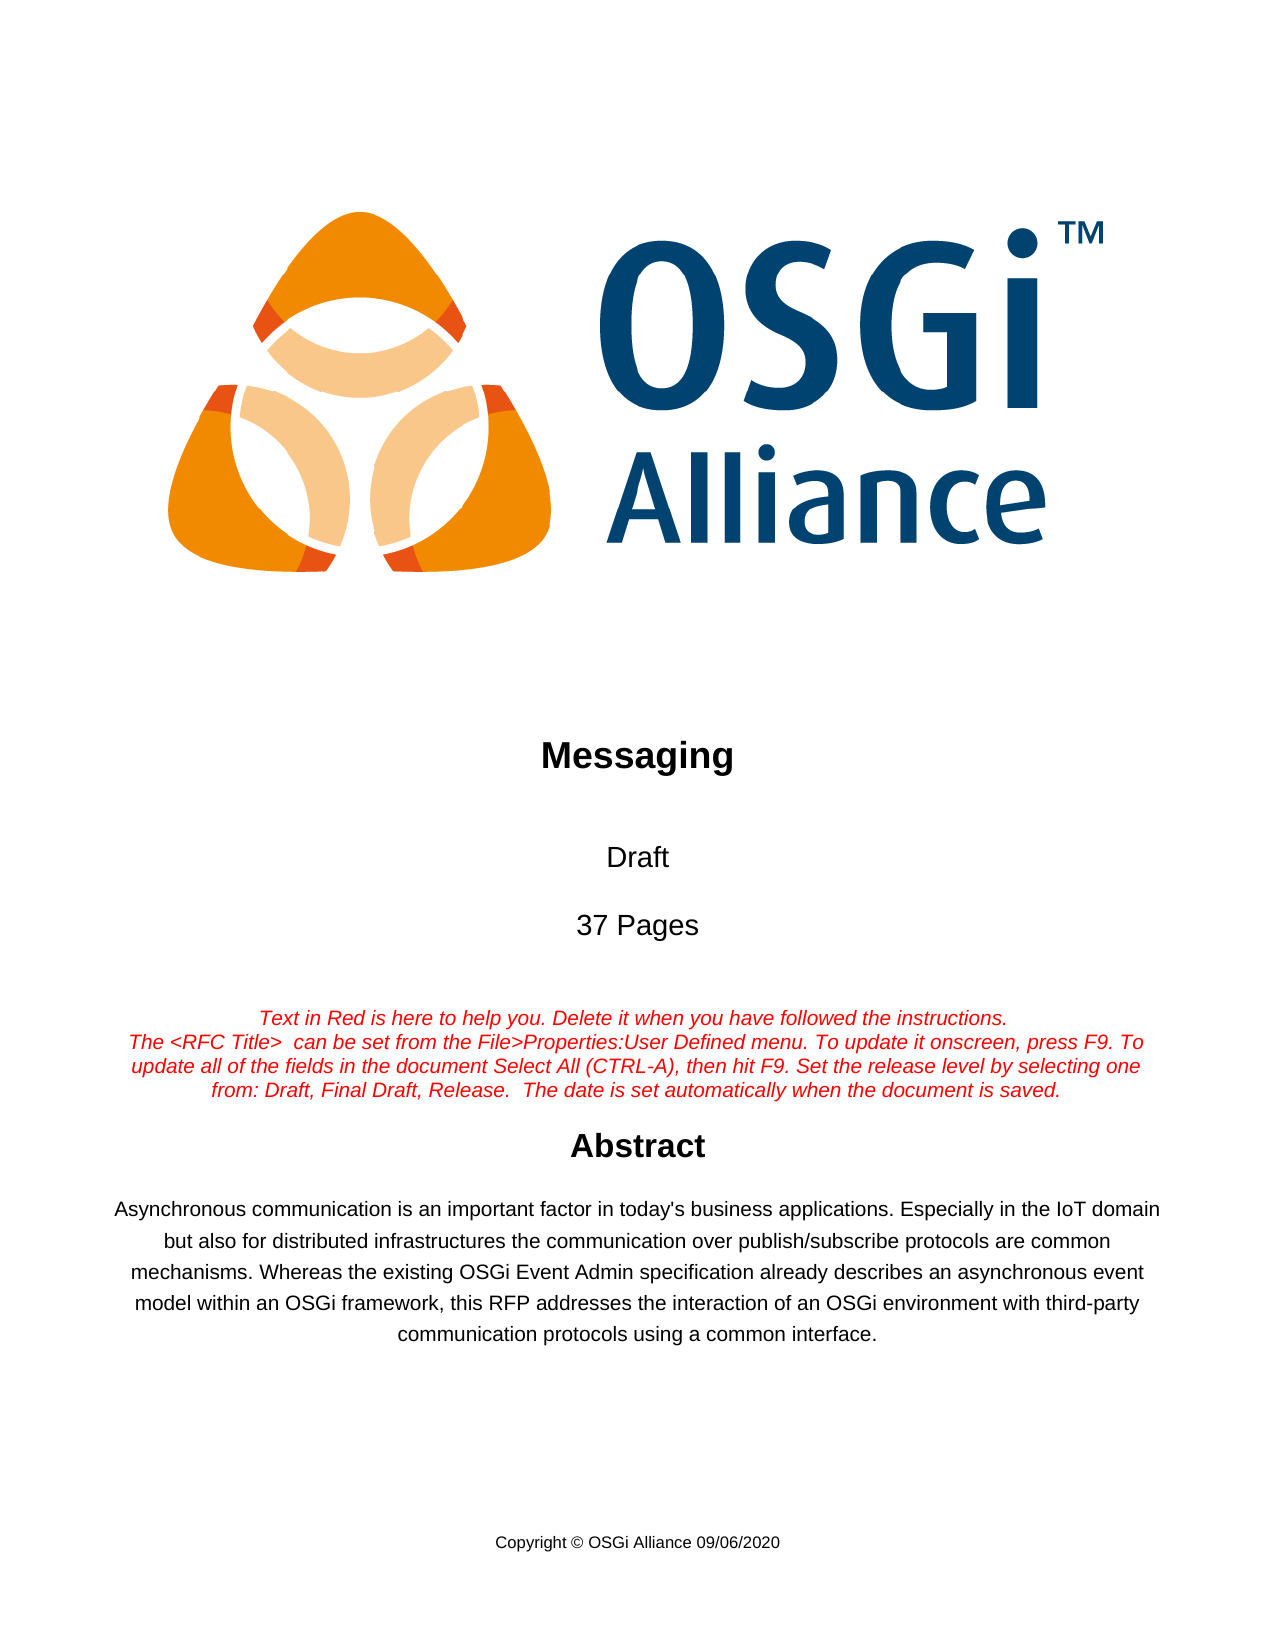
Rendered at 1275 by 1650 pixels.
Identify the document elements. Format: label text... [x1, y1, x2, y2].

title Draft 34 Pages [112, 841, 1162, 941]
title Messaging [112, 733, 1162, 776]
text Asynchronous communication is an important factor in today's business applications. Especially in the IoT domain but also for distributed infrastructures the communication over publish/subscribe protocols are common mechanisms. Whereas the existing OSGi Event Admin specification already describes an asynchronous event model within an OSGi framework, this RFP addresses the interaction of an OSGi environment with third-party communication protocols using a common interface. [112, 1190, 1162, 1346]
text Abstract [112, 1127, 1162, 1165]
picture [112, 158, 1163, 626]
title Text in Red is here to help you. Delete it when you have followed the instructions. The <RFC Title> can be set from the File>Properties:User Defined menu. To update it onscreen, press F9. To update all of the fields in the document Select All (CTRL-A), then hit F9. Set the release level by selecting one from: Draft, Final Draft, Release. The date is set automatically when the document is saved. [112, 1006, 1162, 1102]
